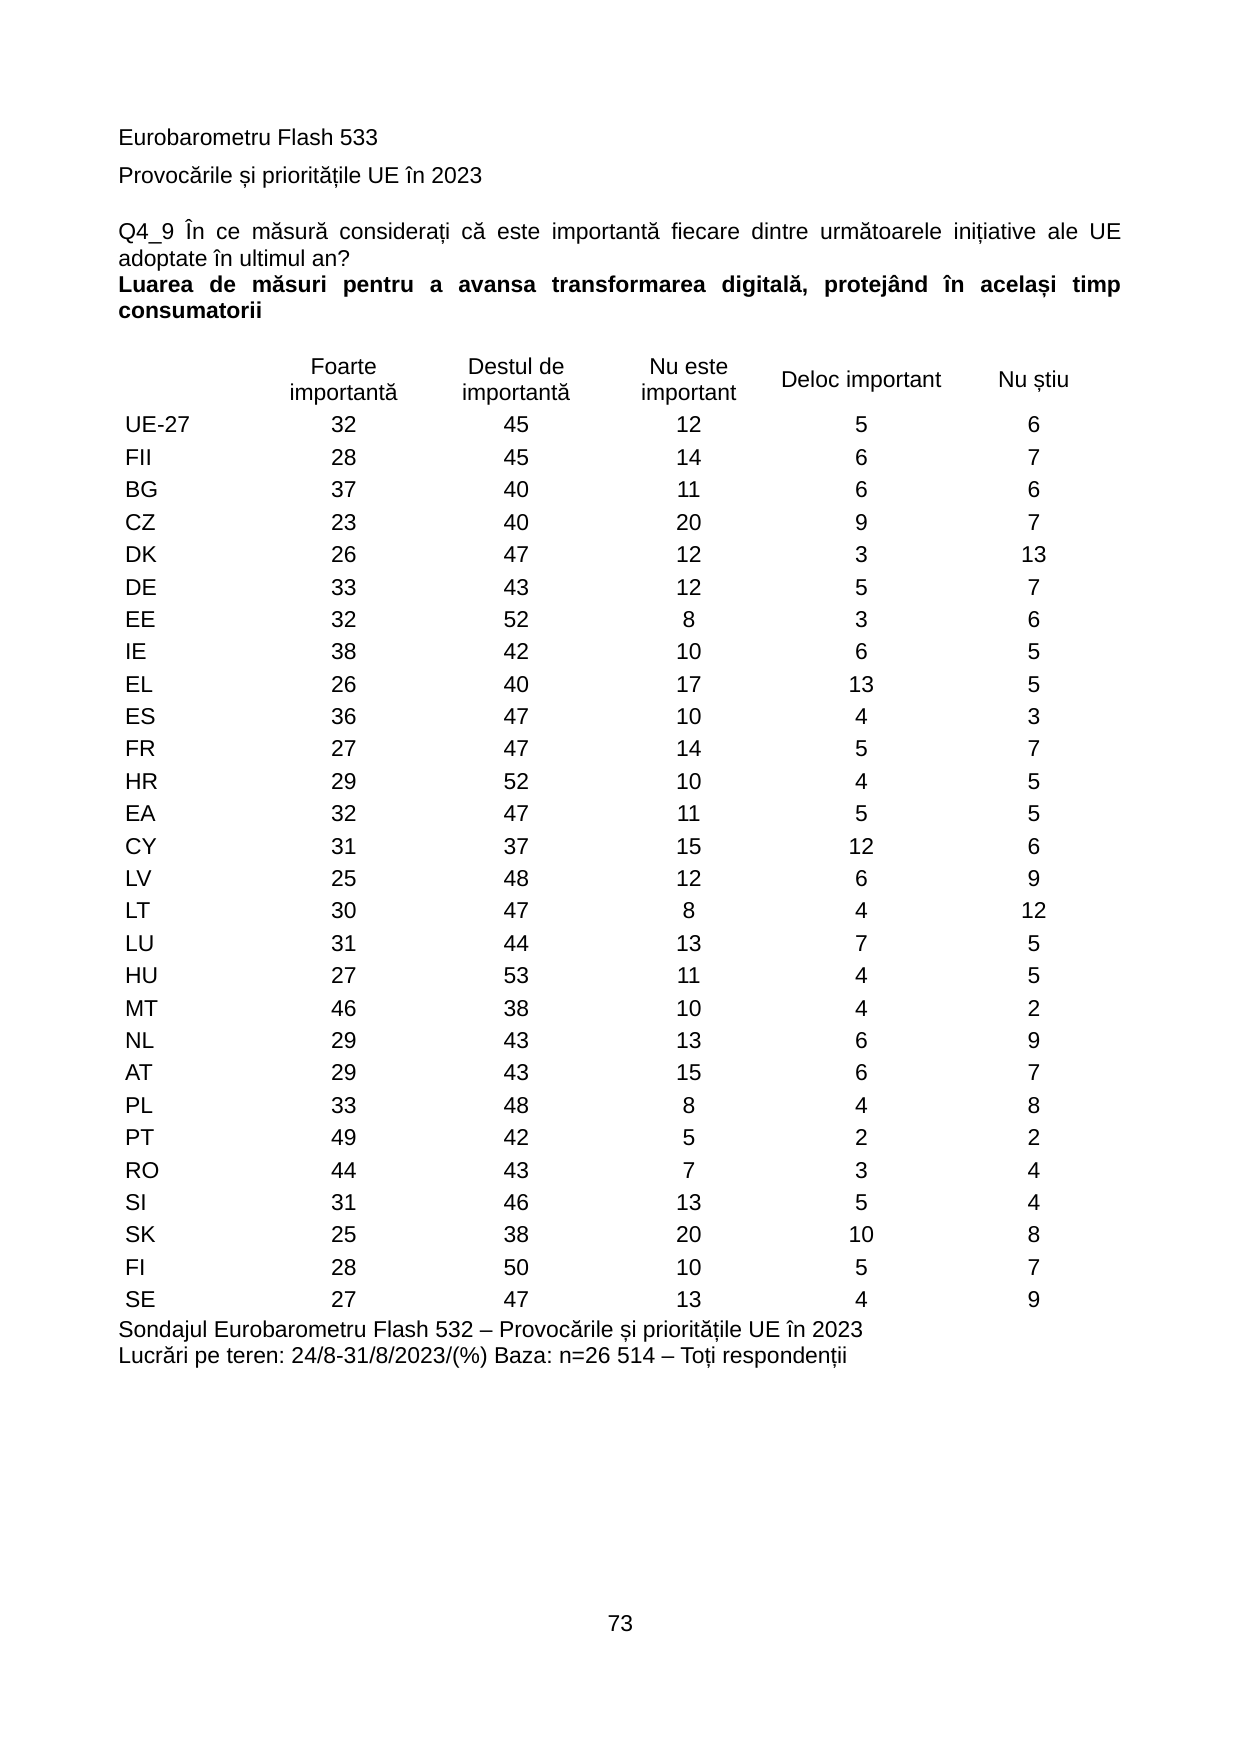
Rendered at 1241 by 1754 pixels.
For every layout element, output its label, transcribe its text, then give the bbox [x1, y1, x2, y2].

table_cell 26 [257, 668, 430, 700]
table_cell 7 [947, 1056, 1120, 1089]
table_cell 12 [775, 830, 947, 862]
table_cell 32 [257, 409, 430, 441]
table_cell 27 [257, 959, 430, 992]
table_cell LT [122, 894, 257, 927]
table_cell 40 [430, 668, 602, 700]
table_cell 48 [430, 1089, 602, 1121]
table_cell 38 [430, 1218, 602, 1251]
table_cell 2 [947, 1121, 1120, 1153]
table_cell 37 [257, 473, 430, 506]
table_cell RO [122, 1154, 257, 1186]
table_cell 7 [947, 441, 1120, 473]
table_cell 6 [775, 473, 947, 506]
table_cell 47 [430, 733, 602, 765]
table_cell 12 [602, 409, 775, 441]
table_cell 42 [430, 1121, 602, 1153]
table_cell 5 [947, 927, 1120, 959]
table_cell DE [122, 570, 257, 603]
table_cell 10 [602, 992, 775, 1024]
table_cell 10 [602, 765, 775, 797]
table_cell 11 [602, 797, 775, 829]
table_cell 4 [775, 1089, 947, 1121]
table_cell 38 [257, 635, 430, 668]
table_cell 46 [257, 992, 430, 1024]
table_cell 43 [430, 1056, 602, 1089]
table_cell 52 [430, 765, 602, 797]
table_cell 47 [430, 1283, 602, 1316]
table_cell FR [122, 733, 257, 765]
table_cell 29 [257, 1024, 430, 1056]
table_cell 4 [775, 1283, 947, 1316]
table_cell HR [122, 765, 257, 797]
table_cell 13 [602, 1186, 775, 1218]
table_cell 3 [947, 700, 1120, 732]
table_cell 5 [775, 1186, 947, 1218]
table_cell 4 [775, 700, 947, 732]
table_cell 5 [947, 797, 1120, 829]
table_header Deloc important [775, 350, 947, 408]
table_cell 6 [947, 603, 1120, 635]
table_header Nu este important [602, 350, 775, 408]
table_cell 6 [947, 473, 1120, 506]
table_cell EE [122, 603, 257, 635]
table_cell 13 [602, 1283, 775, 1316]
table_cell 40 [430, 506, 602, 538]
table_cell 8 [947, 1089, 1120, 1121]
table_cell 5 [775, 1251, 947, 1283]
table_cell 11 [602, 473, 775, 506]
table_cell 6 [947, 409, 1120, 441]
table_cell 9 [947, 862, 1120, 894]
table_cell 47 [430, 538, 602, 570]
table_cell 43 [430, 570, 602, 603]
table_cell 53 [430, 959, 602, 992]
table_cell 4 [775, 992, 947, 1024]
table_cell 10 [602, 635, 775, 668]
text Sondajul Eurobarometru Flash 532 – Provocările și prioritățile UE în 2023 [118, 1316, 1122, 1342]
table_cell 8 [602, 1089, 775, 1121]
table_cell SK [122, 1218, 257, 1251]
table_cell 7 [947, 733, 1120, 765]
table_cell 27 [257, 733, 430, 765]
table_cell 2 [775, 1121, 947, 1153]
table_cell 50 [430, 1251, 602, 1283]
table_cell 31 [257, 1186, 430, 1218]
table_cell 7 [775, 927, 947, 959]
table_header Nu știu [947, 350, 1120, 408]
table_cell 31 [257, 927, 430, 959]
table_cell 33 [257, 1089, 430, 1121]
table_cell 13 [947, 538, 1120, 570]
table_cell 28 [257, 1251, 430, 1283]
table_cell 11 [602, 959, 775, 992]
table_cell 26 [257, 538, 430, 570]
table_cell 10 [602, 700, 775, 732]
table_cell 27 [257, 1283, 430, 1316]
table_cell 4 [775, 894, 947, 927]
table_cell 29 [257, 765, 430, 797]
table_cell AT [122, 1056, 257, 1089]
table_cell 8 [947, 1218, 1120, 1251]
table_cell 6 [775, 862, 947, 894]
table_cell 17 [602, 668, 775, 700]
table_cell 47 [430, 797, 602, 829]
table_cell 7 [947, 506, 1120, 538]
table_cell 3 [775, 1154, 947, 1186]
table_cell 5 [947, 959, 1120, 992]
table_cell 32 [257, 797, 430, 829]
table_cell FI [122, 1251, 257, 1283]
table_cell 7 [947, 570, 1120, 603]
table_cell CY [122, 830, 257, 862]
table_cell 13 [602, 927, 775, 959]
table_cell 14 [602, 733, 775, 765]
table_cell 42 [430, 635, 602, 668]
table_cell 44 [430, 927, 602, 959]
table_cell 13 [775, 668, 947, 700]
table_cell 5 [775, 733, 947, 765]
table_cell SI [122, 1186, 257, 1218]
table_cell 48 [430, 862, 602, 894]
table_cell 36 [257, 700, 430, 732]
text Lucrări pe teren: 24/8-31/8/2023/(%) Baza: n=26 514 – Toți respondenții [118, 1342, 1122, 1368]
table_cell LU [122, 927, 257, 959]
table_cell 12 [602, 538, 775, 570]
table_cell 40 [430, 473, 602, 506]
table_cell 5 [775, 409, 947, 441]
table_cell 15 [602, 830, 775, 862]
table_cell 6 [775, 635, 947, 668]
table_cell 32 [257, 603, 430, 635]
table_cell MT [122, 992, 257, 1024]
table_cell 5 [947, 765, 1120, 797]
table_cell 9 [947, 1024, 1120, 1056]
table_cell 47 [430, 894, 602, 927]
table_cell BG [122, 473, 257, 506]
table_cell IE [122, 635, 257, 668]
table_cell 14 [602, 441, 775, 473]
text Q4_9 În ce măsură considerați că este importantă fiecare dintre următoarele inițiative ale UE adoptate în ultimul an? [118, 218, 1122, 271]
table_cell 20 [602, 506, 775, 538]
table_cell 12 [602, 862, 775, 894]
table_cell 52 [430, 603, 602, 635]
table_cell 30 [257, 894, 430, 927]
table_cell 2 [947, 992, 1120, 1024]
table_cell SE [122, 1283, 257, 1316]
table_cell 12 [947, 894, 1120, 927]
table_cell EL [122, 668, 257, 700]
table_cell 10 [775, 1218, 947, 1251]
table_cell 4 [947, 1154, 1120, 1186]
table_cell 23 [257, 506, 430, 538]
table_cell PT [122, 1121, 257, 1153]
table_cell 9 [775, 506, 947, 538]
table_cell 20 [602, 1218, 775, 1251]
table_cell 15 [602, 1056, 775, 1089]
table_cell 6 [775, 1056, 947, 1089]
table_cell 13 [602, 1024, 775, 1056]
table_cell 4 [775, 959, 947, 992]
table_cell 8 [602, 603, 775, 635]
table_cell 4 [947, 1186, 1120, 1218]
table_cell 6 [947, 830, 1120, 862]
table_cell 38 [430, 992, 602, 1024]
table_cell 6 [775, 1024, 947, 1056]
table_cell 5 [947, 668, 1120, 700]
table_cell 31 [257, 830, 430, 862]
table_cell 46 [430, 1186, 602, 1218]
table_cell 33 [257, 570, 430, 603]
text Luarea de măsuri pentru a avansa transformarea digitală, protejând în același timp consumatorii [118, 271, 1122, 323]
table_cell 45 [430, 441, 602, 473]
table_header Destul de importantă [430, 350, 602, 408]
table_header Foarte importantă [257, 350, 430, 408]
table_cell 4 [775, 765, 947, 797]
table_cell 28 [257, 441, 430, 473]
table_cell LV [122, 862, 257, 894]
table_cell 43 [430, 1154, 602, 1186]
table_cell UE-27 [122, 409, 257, 441]
table_cell 3 [775, 603, 947, 635]
table_cell PL [122, 1089, 257, 1121]
table_cell 5 [602, 1121, 775, 1153]
table_cell 3 [775, 538, 947, 570]
table_cell 10 [602, 1251, 775, 1283]
table_cell 29 [257, 1056, 430, 1089]
table_cell 43 [430, 1024, 602, 1056]
table_cell 5 [775, 570, 947, 603]
table_cell 25 [257, 1218, 430, 1251]
table_cell DK [122, 538, 257, 570]
table_cell 45 [430, 409, 602, 441]
table_cell 49 [257, 1121, 430, 1153]
table_cell EA [122, 797, 257, 829]
table_cell FII [122, 441, 257, 473]
table_cell 7 [947, 1251, 1120, 1283]
table_cell NL [122, 1024, 257, 1056]
table_cell 47 [430, 700, 602, 732]
table_cell 5 [947, 635, 1120, 668]
table_cell 6 [775, 441, 947, 473]
table_cell 7 [602, 1154, 775, 1186]
table_header [122, 350, 257, 408]
table_cell 44 [257, 1154, 430, 1186]
table_cell 37 [430, 830, 602, 862]
table_cell 5 [775, 797, 947, 829]
table_cell HU [122, 959, 257, 992]
table_cell 8 [602, 894, 775, 927]
table_cell 12 [602, 570, 775, 603]
table_cell ES [122, 700, 257, 732]
table_cell 25 [257, 862, 430, 894]
table_cell 9 [947, 1283, 1120, 1316]
table_cell CZ [122, 506, 257, 538]
